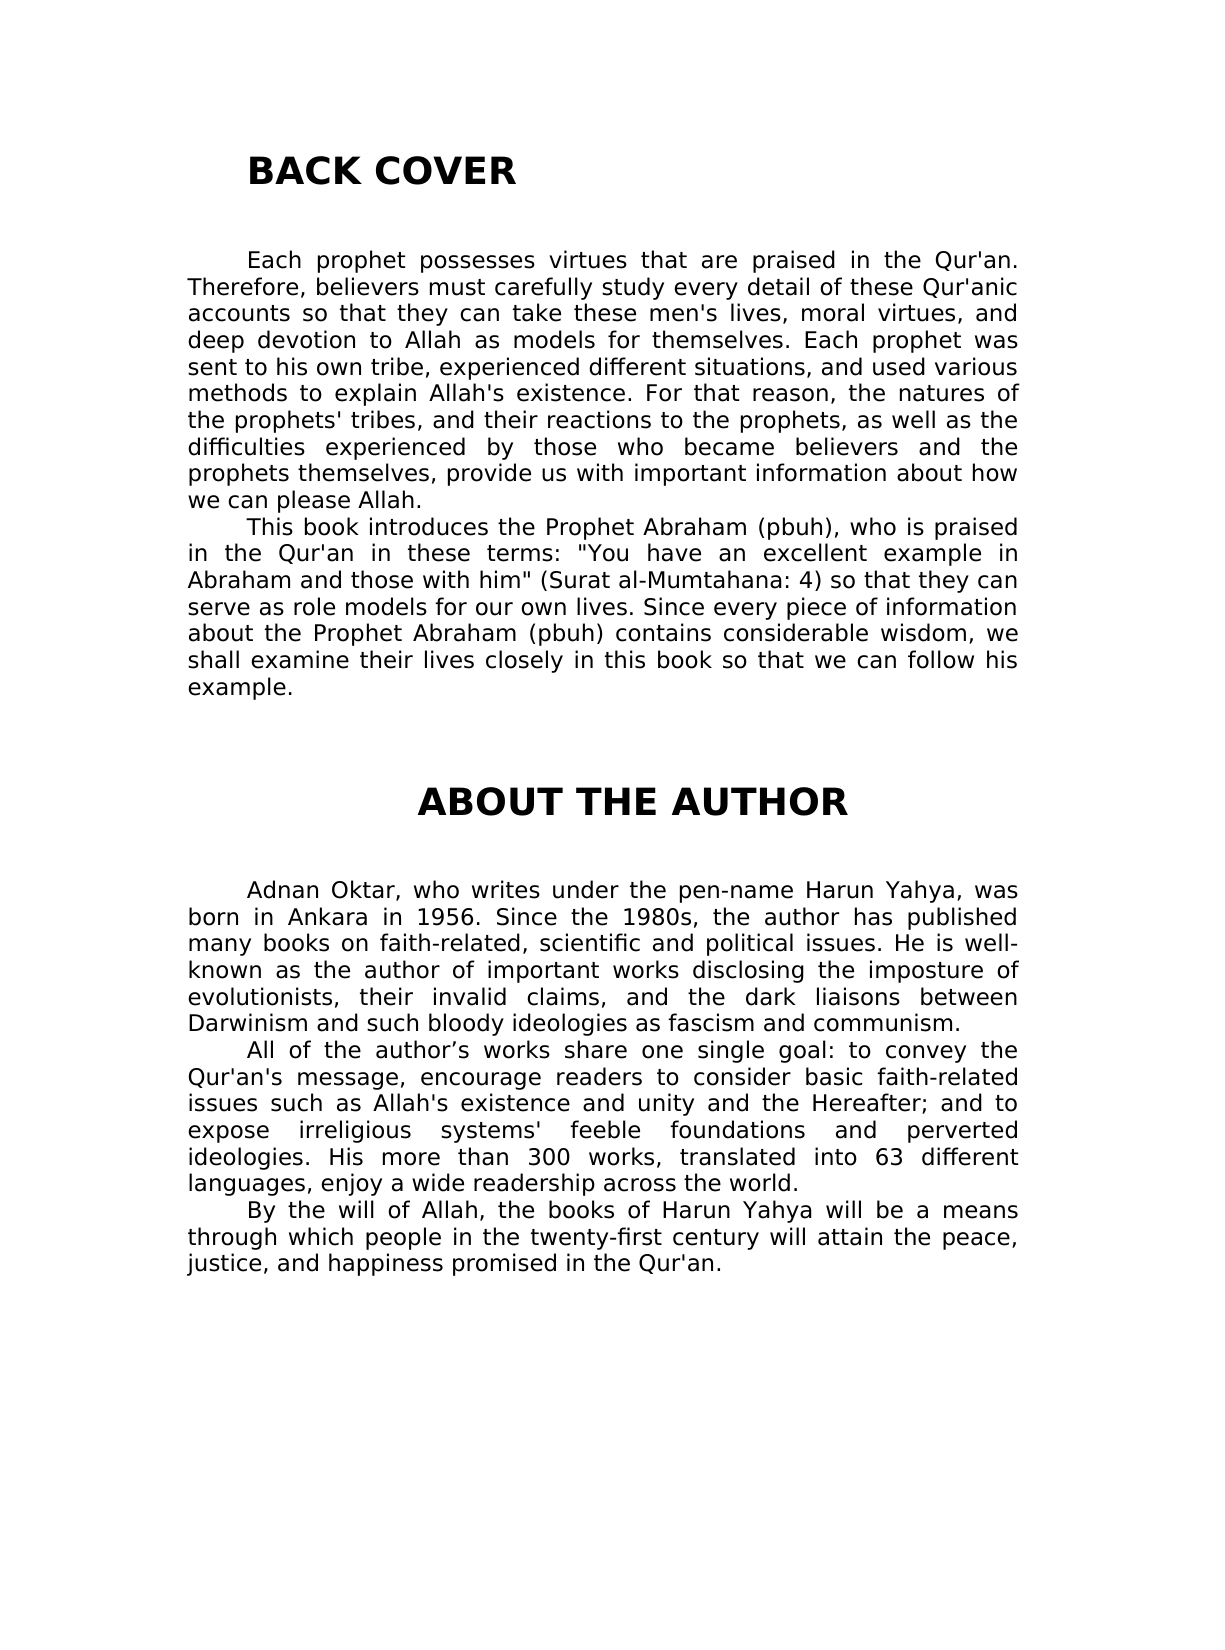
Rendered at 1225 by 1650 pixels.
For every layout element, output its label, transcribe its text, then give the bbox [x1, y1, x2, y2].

text ABOUT THE AUTHOR [187, 780, 1020, 824]
text This book introduces the Prophet Abraham (pbuh), who is praised in the Qur'an in these terms: "You have an excellent example in Abraham and those with him" (Surat al-Mumtahana: 4) so that they can serve as role models for our own lives. Since every piece of information about the Prophet Abraham (pbuh) contains considerable wisdom, we shall examine their lives closely in this book so that we can follow his example. [187, 514, 1020, 700]
text Adnan Oktar, who writes under the pen-name Harun Yahya, was born in Ankara in 1956. Since the 1980s, the author has published many books on faith-related, scientific and political issues. He is well-known as the author of important works disclosing the imposture of evolutionists, their invalid claims, and the dark liaisons between Darwinism and such bloody ideologies as fascism and communism. [187, 877, 1020, 1037]
text All of the author’s works share one single goal: to convey the Qur'an's message, encourage readers to consider basic faith-related issues such as Allah's existence and unity and the Hereafter; and to expose irreligious systems' feeble foundations and perverted ideologies. His more than 300 works, translated into 63 different languages, enjoy a wide readership across the world. [187, 1037, 1020, 1197]
text By the will of Allah, the books of Harun Yahya will be a means through which people in the twenty-first century will attain the peace, justice, and happiness promised in the Qur'an. [187, 1197, 1020, 1277]
text Each prophet possesses virtues that are praised in the Qur'an. Therefore, believers must carefully study every detail of these Qur'anic accounts so that they can take these men's lives, moral virtues, and deep devotion to Allah as models for themselves. Each prophet was sent to his own tribe, experienced different situations, and used various methods to explain Allah's existence. For that reason, the natures of the prophets' tribes, and their reactions to the prophets, as well as the difficulties experienced by those who became believers and the prophets themselves, provide us with important information about how we can please Allah. [187, 247, 1020, 514]
text BACK COVER [187, 150, 1020, 194]
